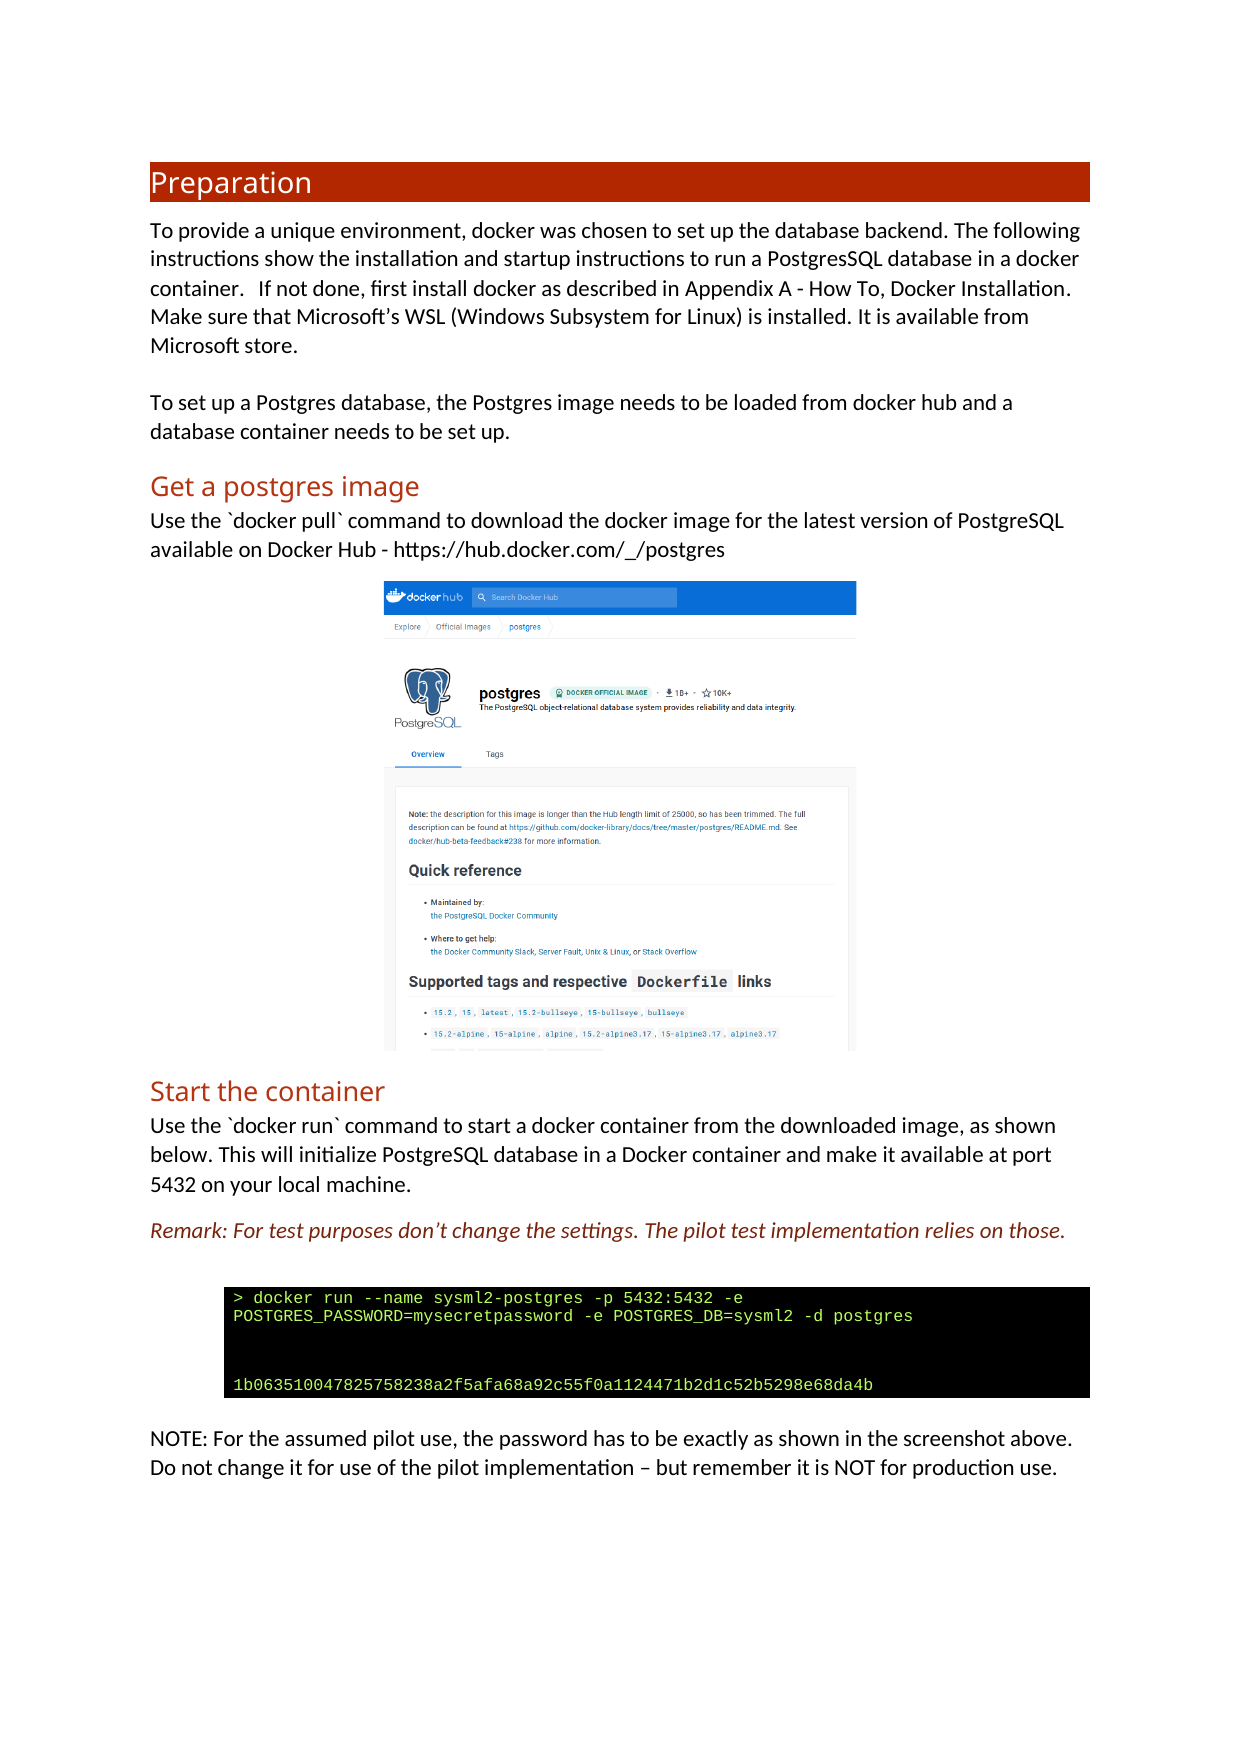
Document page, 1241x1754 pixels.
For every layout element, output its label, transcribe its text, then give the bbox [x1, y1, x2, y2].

text NOTE: For the assumed pilot use, the password has to be exactly as shown in the screenshot above. Do not change it for use of the pilot implementation – but remember it is NOT for production use. [150, 1423, 1090, 1481]
text Use the `docker run` command to start a docker container from the downloaded image, as shown below. This will initialize PostgreSQL database in a Docker container and make it available at port 5432 on your local machine. [150, 1111, 1090, 1198]
subtitle Start the container [150, 1073, 1090, 1110]
text 1b063510047825758238a2f5afa68a92c55f0a1124471b2d1c52b5298e68da4b [225, 1374, 1089, 1397]
picture [383, 581, 857, 1051]
subtitle Get a postgres image [150, 467, 1090, 504]
text Use the `docker pull` command to download the docker image for the latest version of PostgreSQL available on Docker Hub - https://hub.docker.com/_/postgres [150, 506, 1090, 563]
text To provide a unique environment, docker was chosen to set up the database backend. The following instructions show the installation and startup instructions to run a PostgresSQL database in a docker container. If not done, first install docker as described in Appendix A - How To, Docker Installation. Make sure that Microsoft’s WSL (Windows Subsystem for Linux) is installed. It is available from Microsoft store. [150, 216, 1090, 388]
text To set up a Postgres database, the Postgres image needs to be loaded from docker hub and a database container needs to be set up. [150, 388, 1090, 446]
text > docker run --name sysml2-postgres -p 5432:5432 -e POSTGRES_PASSWORD=mysecretpassword -e POSTGRES_DB=sysml2 -d postgres [225, 1288, 1089, 1327]
subtitle Preparation [150, 162, 1090, 202]
text Remark: For test purposes don’t change the settings. The pilot test implementation relies on those. [150, 1216, 1090, 1244]
